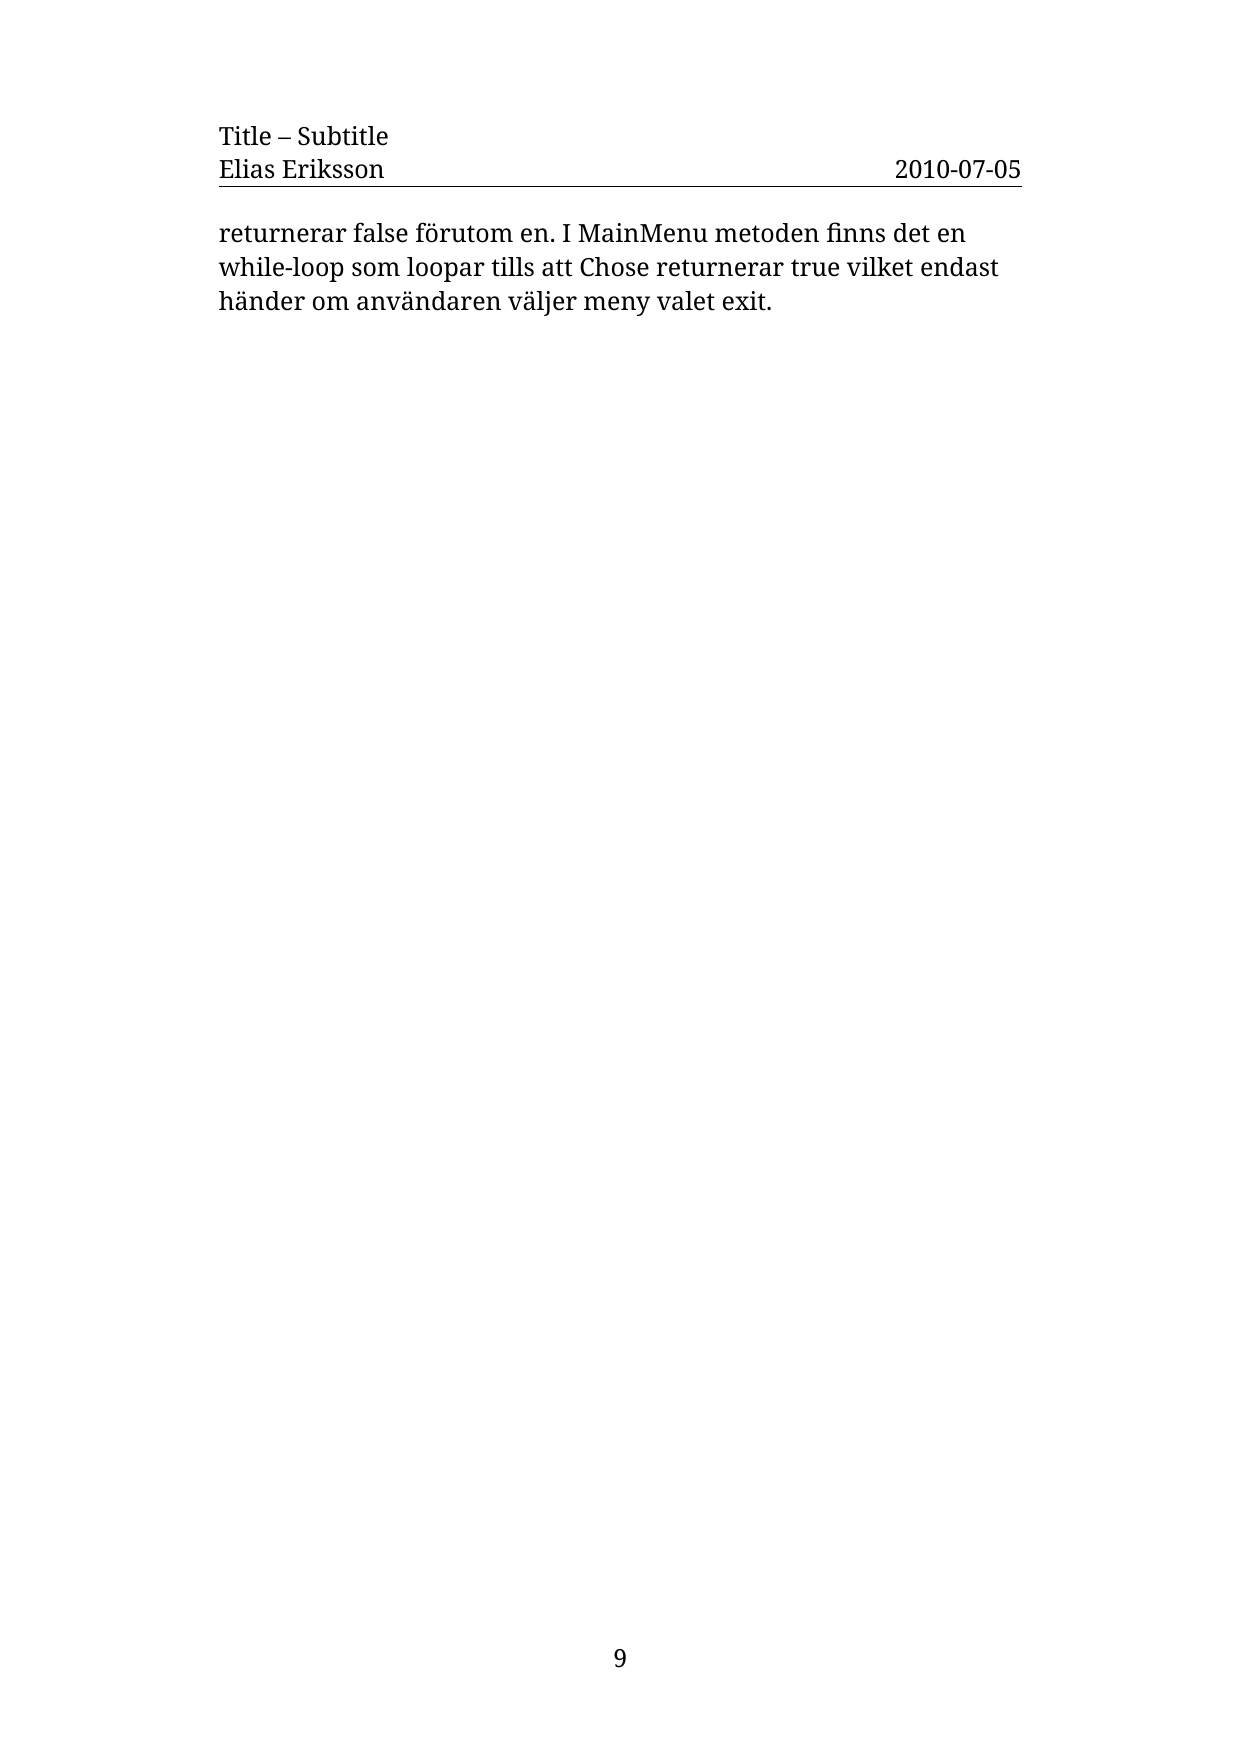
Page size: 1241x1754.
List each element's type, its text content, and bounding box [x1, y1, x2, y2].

text returnerar false förutom en. I MainMenu metoden finns det en while-loop som loopar tills att Chose returnerar true vilket endast händer om användaren väljer meny valet exit. [218, 216, 1022, 318]
